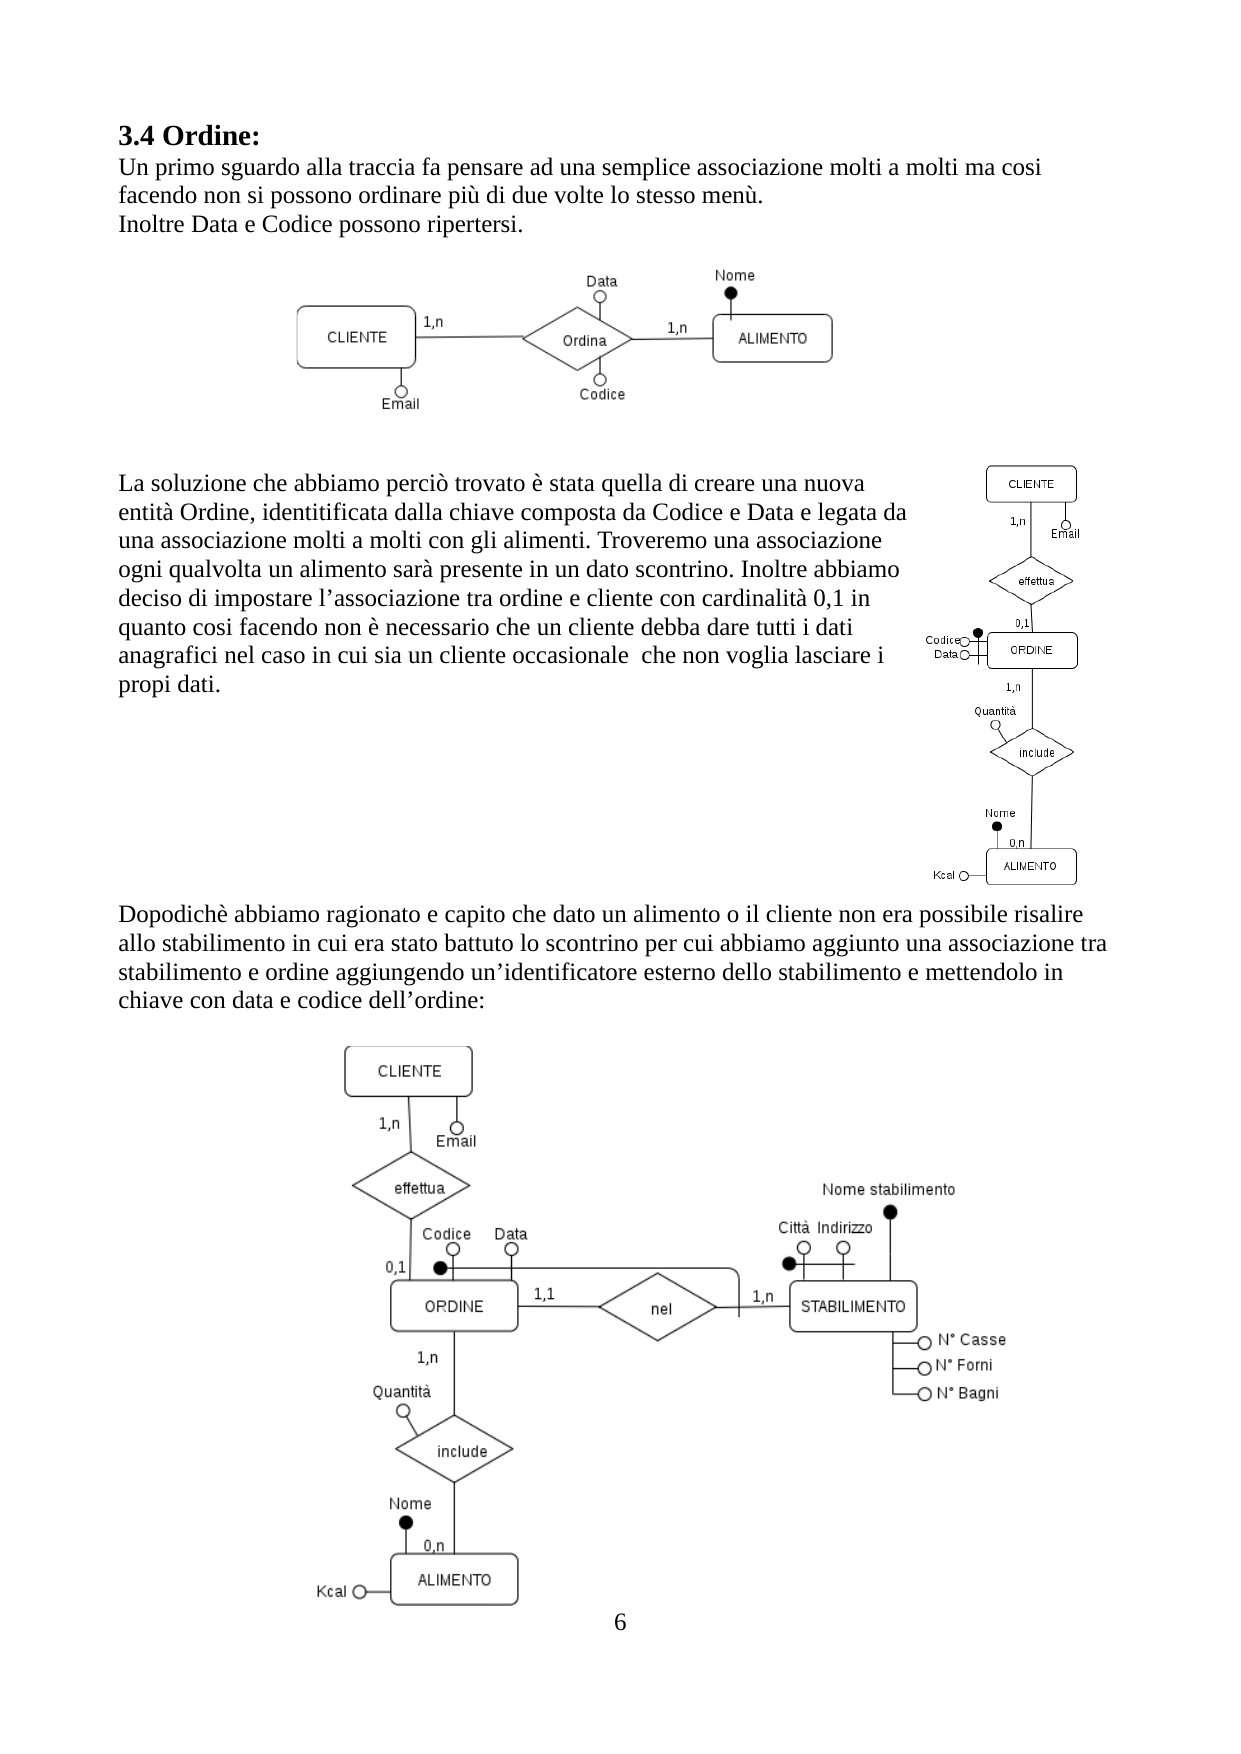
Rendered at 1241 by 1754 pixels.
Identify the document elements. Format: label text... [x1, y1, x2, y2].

text 3.4 Ordine: [118, 118, 1122, 152]
picture [296, 264, 834, 415]
text Dopodichè abbiamo ragionato e capito che dato un alimento o il cliente non era possibile risalire allo stabilimento in cui era stato battuto lo scontrino per cui abbiamo aggiunto una associazione tra stabilimento e ordine aggiungendo un’identificatore esterno dello stabilimento e mettendolo in chiave con data e codice dell’ordine: [118, 899, 1122, 1014]
picture [314, 1046, 1022, 1606]
text Un primo sguardo alla traccia fa pensare ad una semplice associazione molti a molti ma cosi facendo non si possono ordinare più di due volte lo stesso menù. [118, 152, 1122, 209]
text Inoltre Data e Codice possono ripertersi. [118, 209, 1122, 238]
picture [923, 465, 1082, 885]
text La soluzione che abbiamo perciò trovato è stata quella di creare una nuova entità Ordine, identitificata dalla chiave composta da Codice e Data e legata da una associazione molti a molti con gli alimenti. Troveremo una associazione ogni qualvolta un alimento sarà presente in un dato scontrino. Inoltre abbiamo deciso di impostare l’associazione tra ordine e cliente con cardinalità 0,1 in quanto cosi facendo non è necessario che un cliente debba dare tutti i dati anagrafici nel caso in cui sia un cliente occasionale che non voglia lasciare i propi dati. [118, 468, 923, 698]
